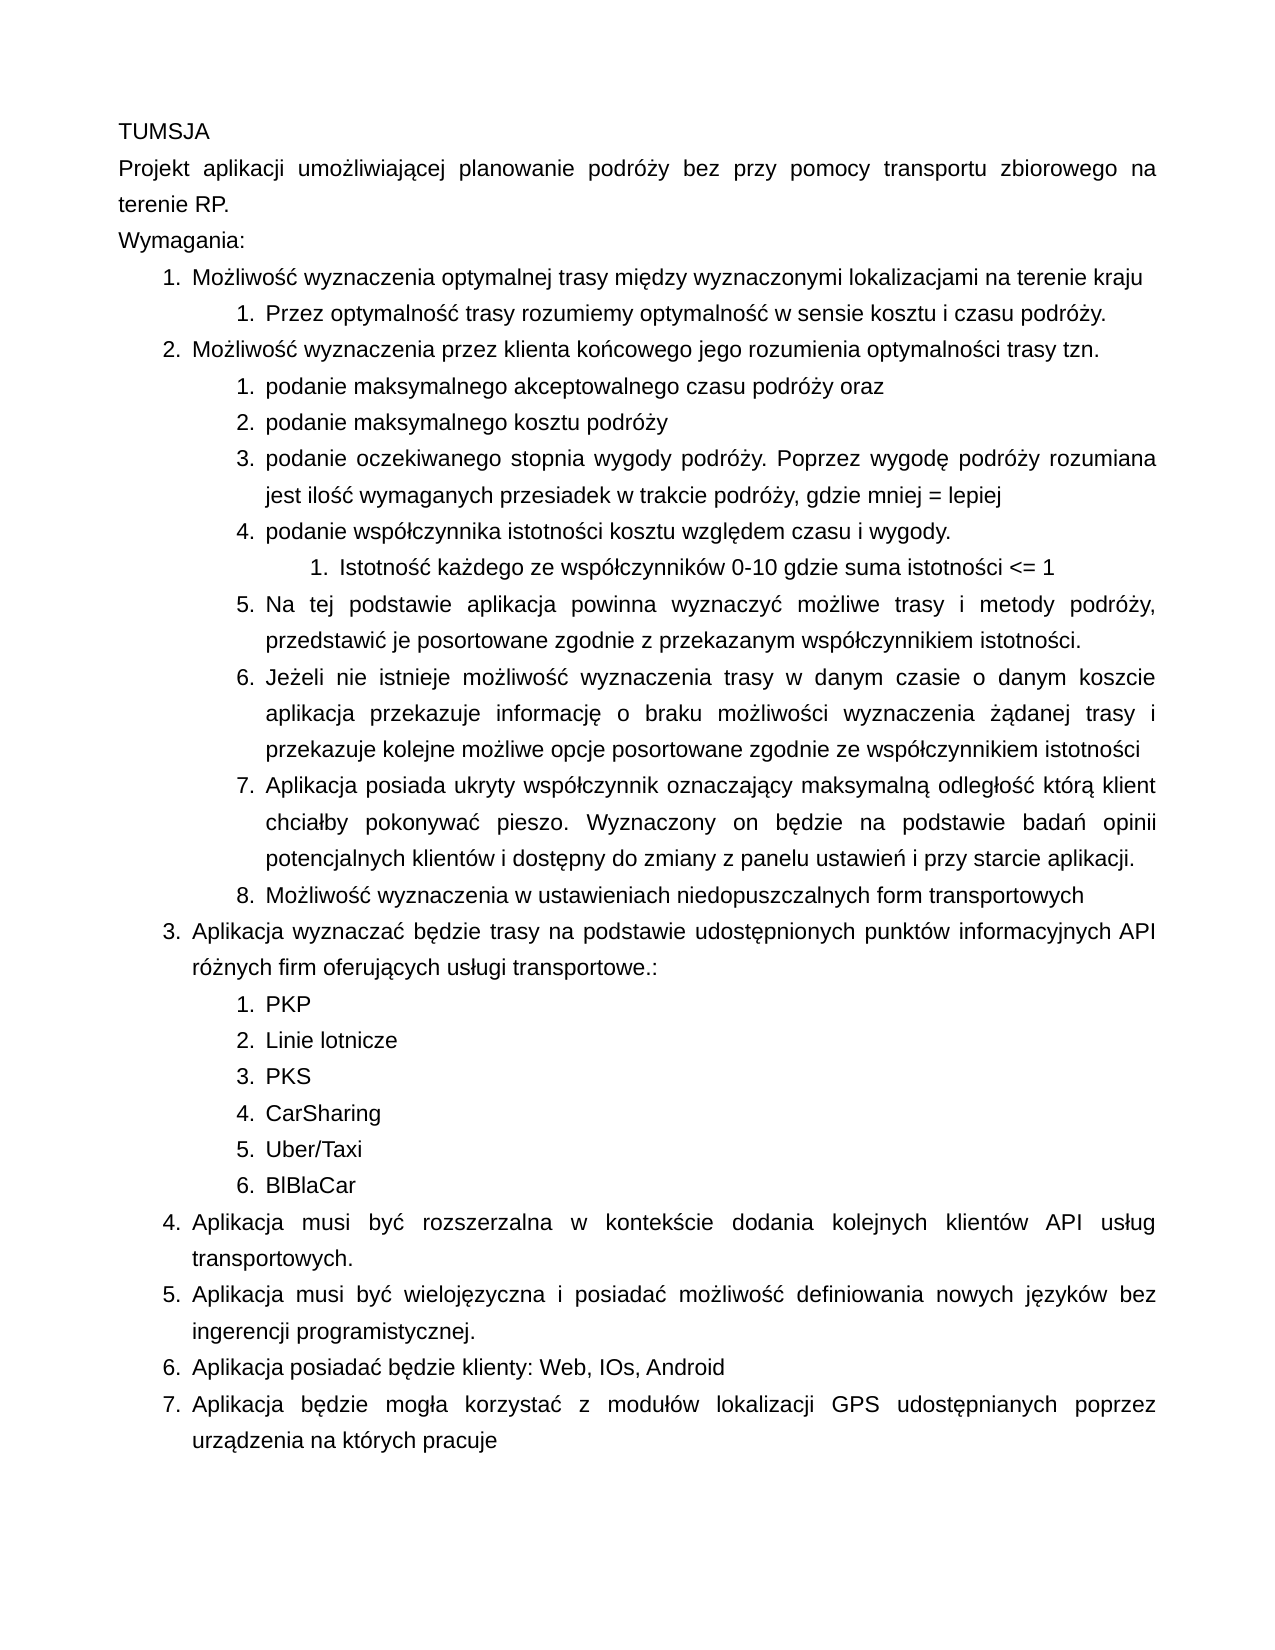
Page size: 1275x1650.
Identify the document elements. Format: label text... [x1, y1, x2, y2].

list Aplikacja będzie mogła korzystać z modułów lokalizacji GPS udostępnianych poprzez urządzenia na których pracuje [162, 1391, 1157, 1453]
text Projekt aplikacji umożliwiającej planowanie podróży bez przy pomocy transportu zbiorowego na terenie RP. [118, 154, 1157, 217]
list Możliwość wyznaczenia w ustawieniach niedopuszczalnych form transportowych [236, 882, 1157, 908]
text TUMSJA [118, 118, 1157, 144]
list Aplikacja musi być rozszerzalna w kontekście dodania kolejnych klientów API usług transportowych. [162, 1209, 1157, 1271]
list CarSharing [236, 1100, 1157, 1126]
list PKS [236, 1063, 1157, 1090]
list Uber/Taxi [236, 1136, 1157, 1162]
list podanie oczekiwanego stopnia wygody podróży. Poprzez wygodę podróży rozumiana jest ilość wymaganych przesiadek w trakcie podróży, gdzie mniej = lepiej [236, 445, 1157, 508]
list Możliwość wyznaczenia optymalnej trasy między wyznaczonymi lokalizacjami na terenie kraju [162, 263, 1157, 290]
list Istotność każdego ze współczynników 0-10 gdzie suma istotności <= 1 [309, 554, 1157, 581]
list Przez optymalność trasy rozumiemy optymalność w sensie kosztu i czasu podróży. [236, 300, 1157, 326]
list Aplikacja musi być wielojęzyczna i posiadać możliwość definiowania nowych języków bez ingerencji programistycznej. [162, 1281, 1157, 1344]
list Jeżeli nie istnieje możliwość wyznaczenia trasy w danym czasie o danym koszcie aplikacja przekazuje informację o braku możliwości wyznaczenia żądanej trasy i przekazuje kolejne możliwe opcje posortowane zgodnie ze współczynnikiem istotności [236, 663, 1157, 762]
list PKP [236, 991, 1157, 1017]
list podanie maksymalnego akceptowalnego czasu podróży oraz [236, 373, 1157, 399]
list Możliwość wyznaczenia przez klienta końcowego jego rozumienia optymalności trasy tzn. [162, 336, 1157, 363]
list Aplikacja posiadać będzie klienty: Web, IOs, Android [162, 1354, 1157, 1381]
list Na tej podstawie aplikacja powinna wyznaczyć możliwe trasy i metody podróży, przedstawić je posortowane zgodnie z przekazanym współczynnikiem istotności. [236, 591, 1157, 653]
list Aplikacja posiada ukryty współczynnik oznaczający maksymalną odległość którą klient chciałby pokonywać pieszo. Wyznaczony on będzie na podstawie badań opinii potencjalnych klientów i dostępny do zmiany z panelu ustawień i przy starcie aplikacji. [236, 772, 1157, 872]
list podanie maksymalnego kosztu podróży [236, 409, 1157, 435]
list podanie współczynnika istotności kosztu względem czasu i wygody. [236, 518, 1157, 544]
list Linie lotnicze [236, 1027, 1157, 1053]
text Wymagania: [118, 227, 1157, 253]
list BlBlaCar [236, 1172, 1157, 1199]
list Aplikacja wyznaczać będzie trasy na podstawie udostępnionych punktów informacyjnych API różnych firm oferujących usługi transportowe.: [162, 918, 1157, 981]
